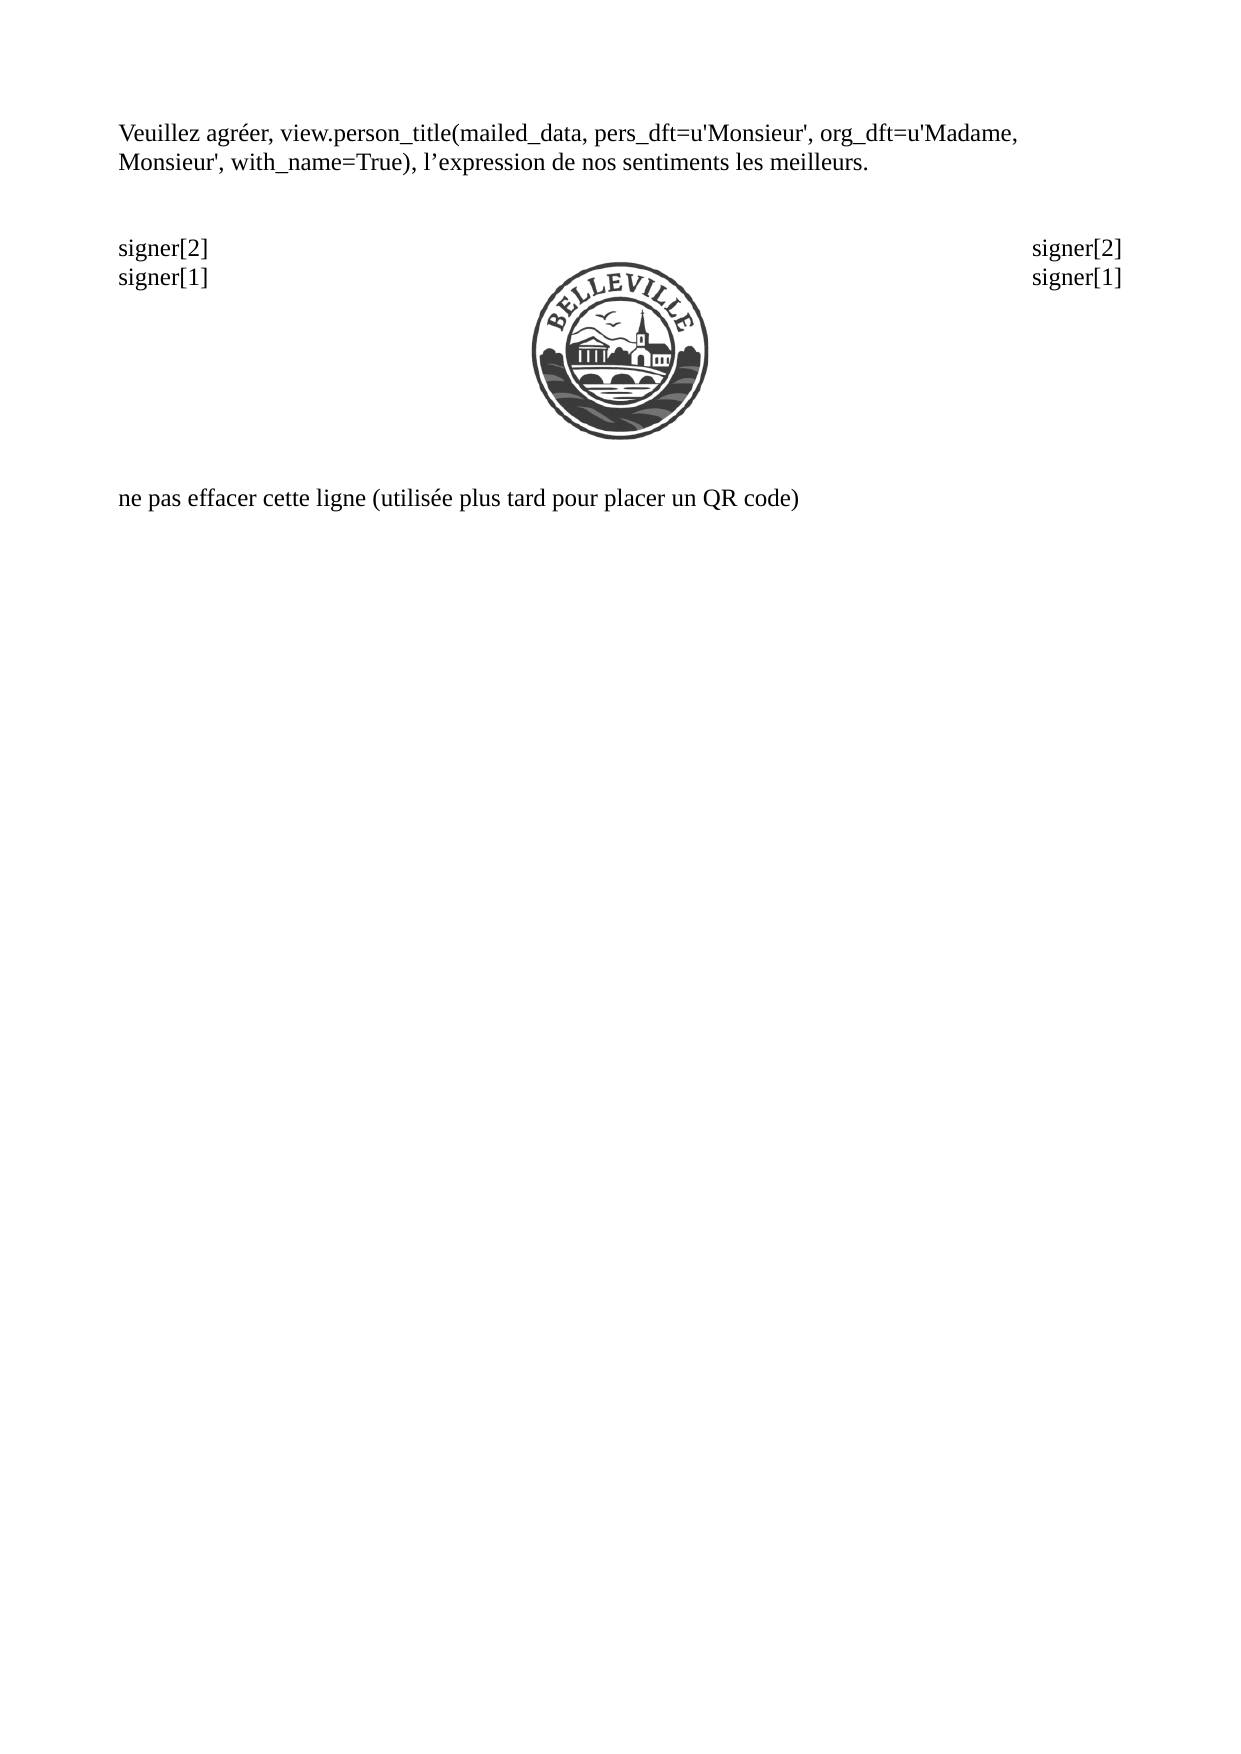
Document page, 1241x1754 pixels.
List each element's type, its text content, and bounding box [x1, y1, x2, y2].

table_header signer[2] signer[1] '{{#"ID":"Signer%d","Size":{"Height":"70","Width":"200"}#}}' % (signer[0]+1) [118, 233, 531, 454]
picture [531, 261, 709, 440]
table_header [531, 233, 709, 261]
text ne pas effacer cette ligne (utilisée plus tard pour placer un QR code) [118, 454, 1122, 512]
table_header signer[2] signer[1] '{{#"ID":"Signer%d","Size":{"Height":"70","Width":"200"}#}}' % (signer[0]+1) [709, 233, 1122, 454]
table_header [531, 440, 709, 454]
text Veuillez agréer, view.person_title(mailed_data, pers_dft=u'Monsieur', org_dft=u'Madame, Monsieur', with_name=True), l’expression de nos sentiments les meilleurs. [118, 118, 1122, 176]
